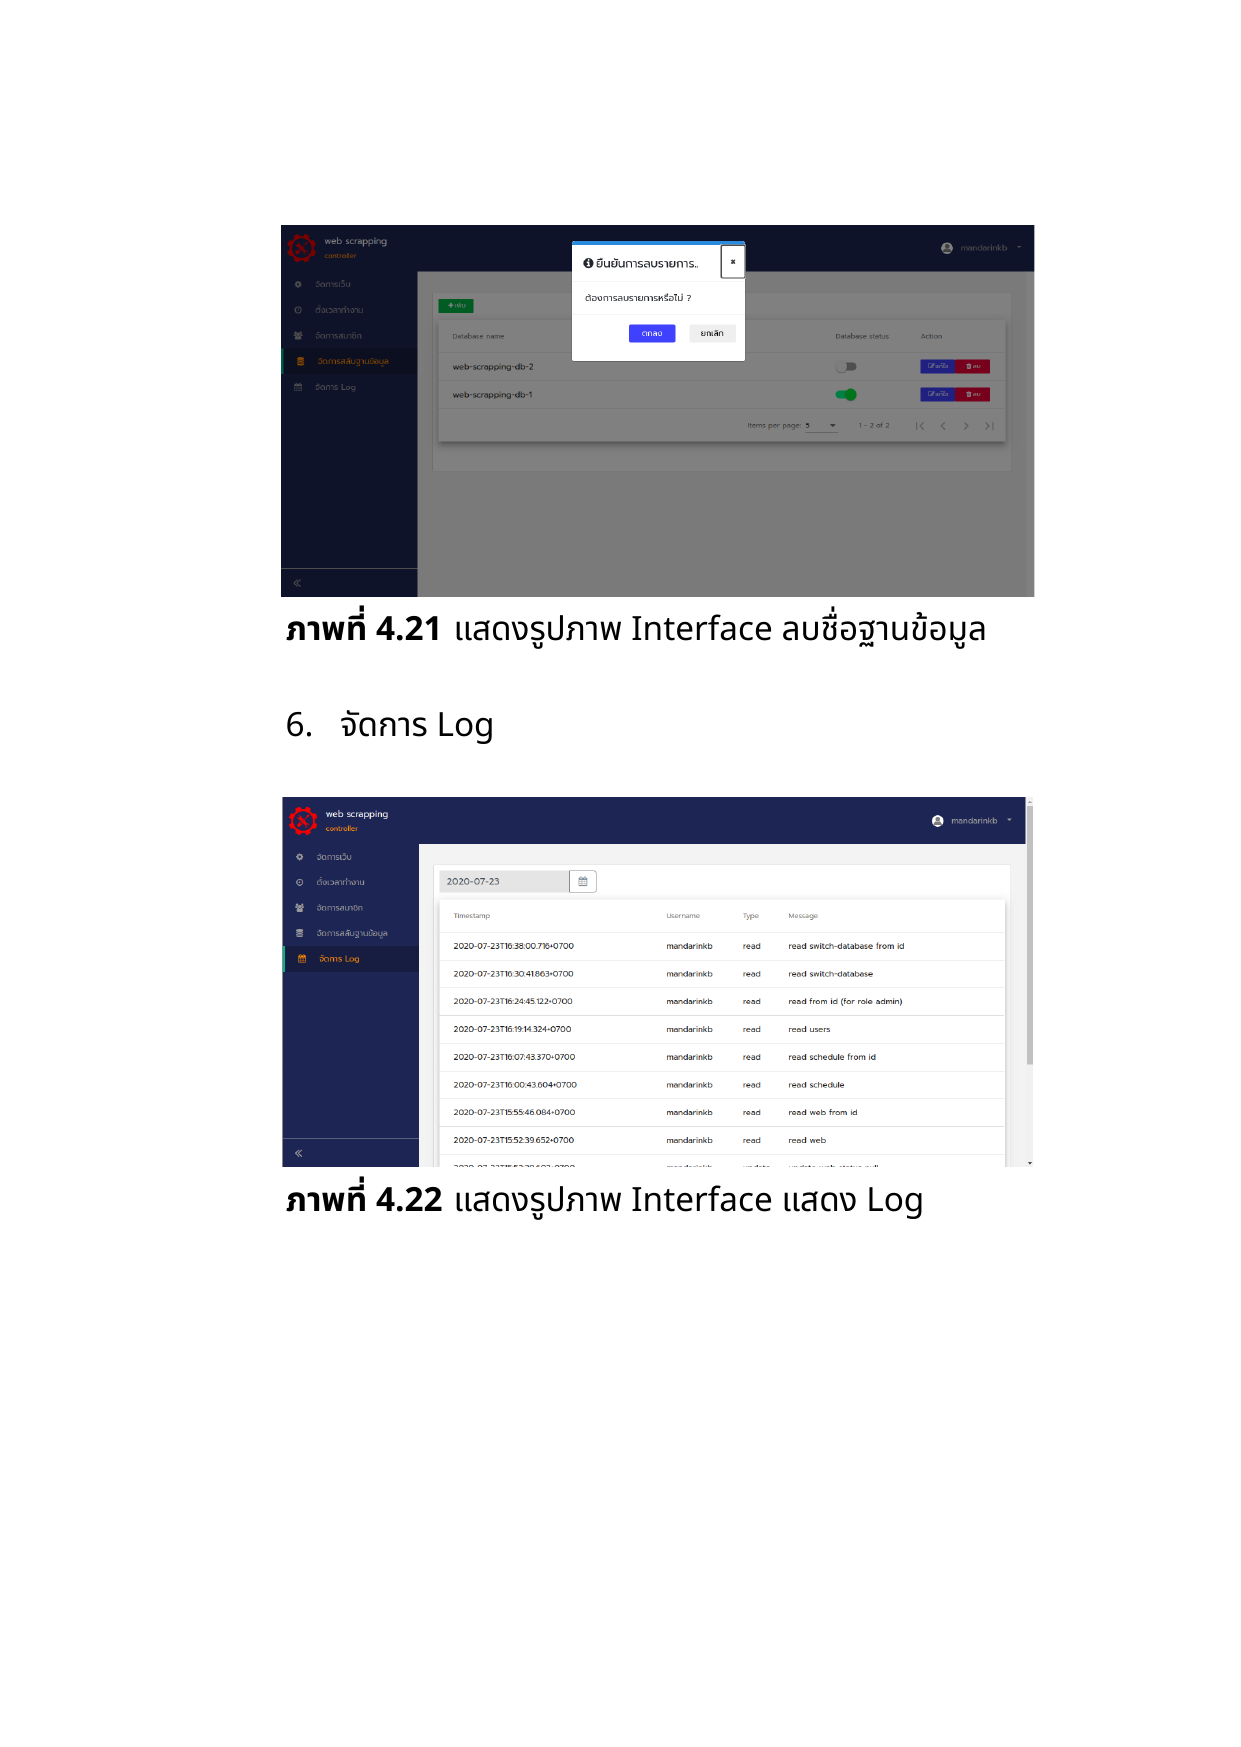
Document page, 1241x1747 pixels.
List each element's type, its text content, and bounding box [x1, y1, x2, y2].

text ภาพที่ 4.22 แสดงรูปภาพ Interface แสดง Log [225, 1167, 1091, 1226]
picture [281, 225, 1035, 597]
text 6. จัดการ Log [225, 701, 1091, 752]
text ภาพที่ 4.21 แสดงรูปภาพ Interface ลบชื่อฐานข้อมูล [225, 597, 1091, 656]
picture [282, 797, 1034, 1167]
